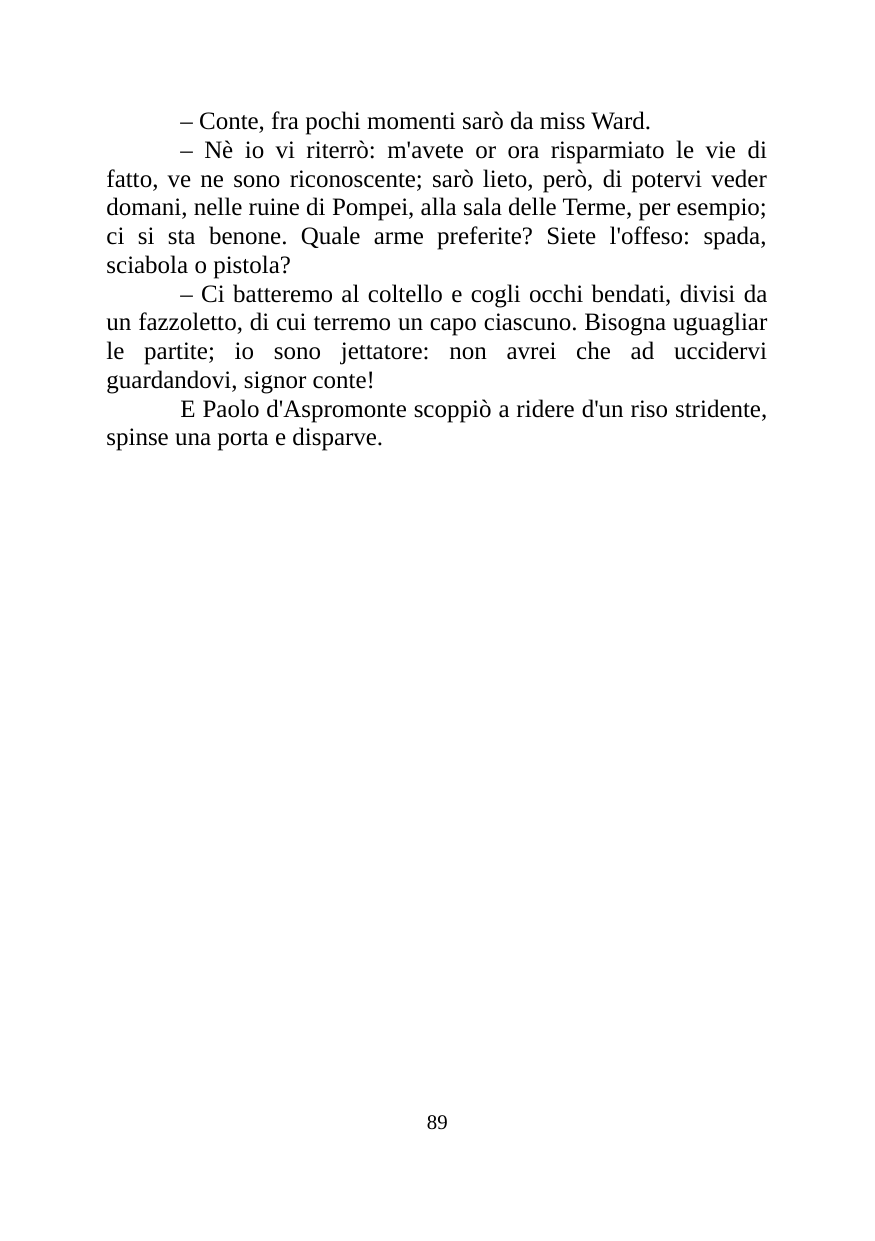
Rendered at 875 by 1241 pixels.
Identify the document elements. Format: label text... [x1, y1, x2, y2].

text – Ci batteremo al coltello e cogli occhi bendati, divisi da un fazzoletto, di cui terremo un capo ciascuno. Bisogna uguagliar le partite; io sono jettatore: non avrei che ad uccidervi guardandovi, signor conte! [106, 279, 768, 394]
text – Nè io vi riterrò: m'avete or ora risparmiato le vie di fatto, ve ne sono riconoscente; sarò lieto, però, di potervi veder domani, nelle ruine di Pompei, alla sala delle Terme, per esempio; ci si sta benone. Quale arme preferite? Siete l'offeso: spada, sciabola o pistola? [106, 135, 768, 279]
text – Conte, fra pochi momenti sarò da miss Ward. [106, 106, 768, 135]
text E Paolo d'Aspromonte scoppiò a ridere d'un riso stridente, spinse una porta e disparve. [106, 394, 768, 451]
